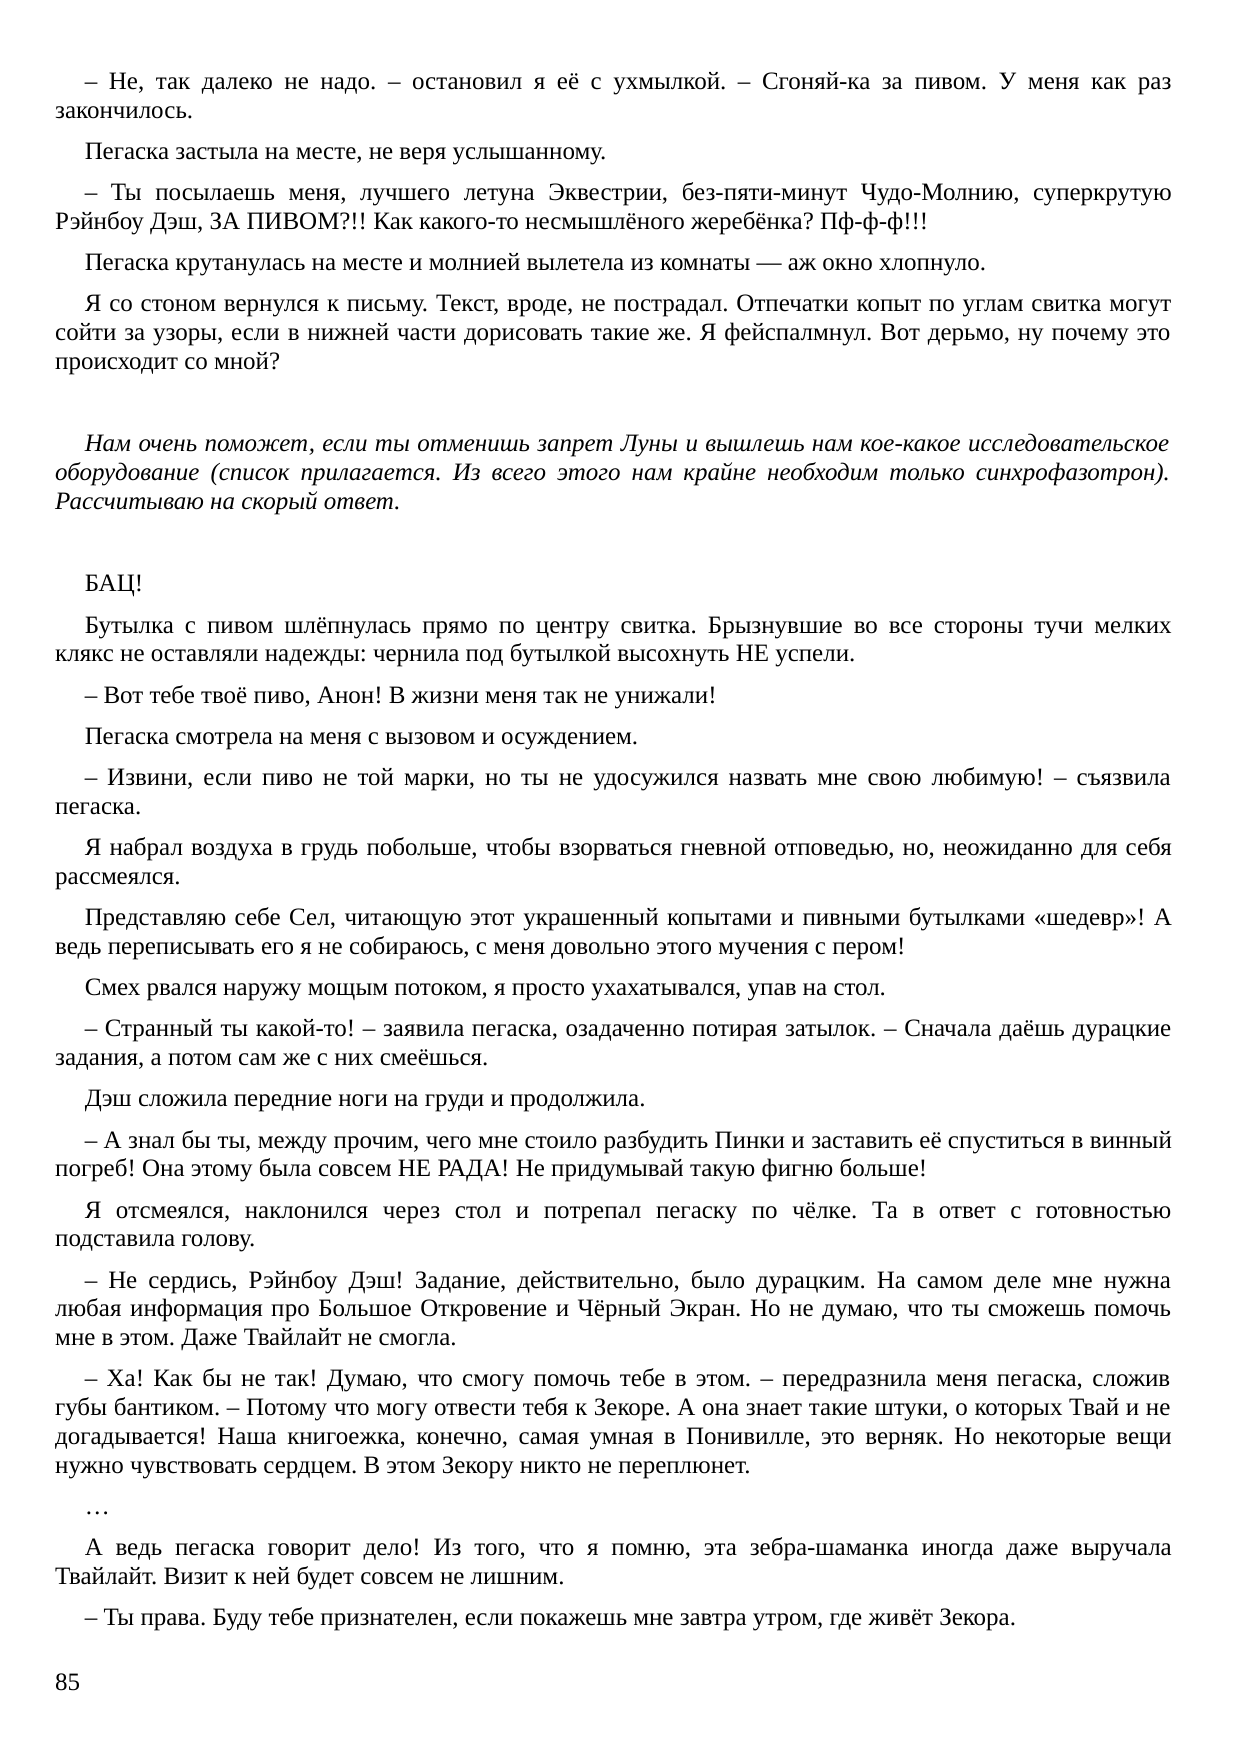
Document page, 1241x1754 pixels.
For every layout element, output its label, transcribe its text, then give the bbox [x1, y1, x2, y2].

text – А знал бы ты, между прочим, чего мне стоило разбудить Пинки и заставить её спуститься в винный погреб! Она этому была совсем НЕ РАДА! Не придумывай такую фигню больше! [55, 1125, 1173, 1182]
text Пегаска застыла на месте, не веря услышанному. [55, 136, 1173, 165]
text – Странный ты какой-то! – заявила пегаска, озадаченно потирая затылок. – Сначала даёшь дурацкие задания, а потом сам же с них смеёшься. [55, 1013, 1173, 1071]
text – Ты посылаешь меня, лучшего летуна Эквестрии, без-пяти-минут Чудо-Молнию, суперкрутую Рэйнбоу Дэш, ЗА ПИВОМ?!! Как какого-то несмышлёного жеребёнка? Пф-ф-ф!!! [55, 177, 1173, 235]
text А ведь пегаска говорит дело! Из того, что я помню, эта зебра-шаманка иногда даже выручала Твайлайт. Визит к ней будет совсем не лишним. [55, 1532, 1173, 1590]
text – Не сердись, Рэйнбоу Дэш! Задание, действительно, было дурацким. На самом деле мне нужна любая информация про Большое Откровение и Чёрный Экран. Но не думаю, что ты сможешь помочь мне в этом. Даже Твайлайт не смогла. [55, 1265, 1173, 1351]
text – Ты права. Буду тебе признателен, если покажешь мне завтра утром, где живёт Зекора. [55, 1602, 1173, 1631]
text – Извини, если пиво не той марки, но ты не удосужился назвать мне свою любимую! – съязвила пегаска. [55, 762, 1173, 820]
text Я со стоном вернулся к письму. Текст, вроде, не пострадал. Отпечатки копыт по углам свитка могут сойти за узоры, если в нижней части дорисовать такие же. Я фейспалмнул. Вот дерьмо, ну почему это происходит со мной? [55, 288, 1173, 375]
text Я набрал воздуха в грудь побольше, чтобы взорваться гневной отповедью, но, неожиданно для себя рассмеялся. [55, 832, 1173, 890]
text Дэш сложила передние ноги на груди и продолжила. [55, 1083, 1173, 1112]
text … [55, 1491, 1173, 1520]
text Нам очень поможет, если ты отменишь запрет Луны и вышлешь нам кое-какое исследовательское оборудование (список прилагается. Из всего этого нам крайне необходим только синхрофазотрон). Рассчитываю на скорый ответ. [55, 428, 1173, 515]
text БАЦ! [55, 568, 1173, 597]
text Смех рвался наружу мощым потоком, я просто ухахатывался, упав на стол. [55, 972, 1173, 1001]
text Представляю себе Сел, читающую этот украшенный копытами и пивными бутылками «шедевр»! А ведь переписывать его я не собираюсь, с меня довольно этого мучения с пером! [55, 902, 1173, 960]
text Бутылка с пивом шлёпнулась прямо по центру свитка. Брызнувшие во все стороны тучи мелких клякс не оставляли надежды: чернила под бутылкой высохнуть НЕ успели. [55, 610, 1173, 667]
text – Ха! Как бы не так! Думаю, что смогу помочь тебе в этом. – передразнила меня пегаска, сложив губы бантиком. – Потому что могу отвести тебя к Зекоре. А она знает такие штуки, о которых Твай и не догадывается! Наша книгоежка, конечно, самая умная в Понивилле, это верняк. Но некоторые вещи нужно чувствовать сердцем. В этом Зекору никто не переплюнет. [55, 1363, 1173, 1478]
text Я отсмеялся, наклонился через стол и потрепал пегаску по чёлке. Та в ответ с готовностью подставила голову. [55, 1195, 1173, 1252]
text – Не, так далеко не надо. – остановил я её с ухмылкой. – Сгоняй-ка за пивом. У меня как раз закончилось. [55, 66, 1173, 123]
text Пегаска крутанулась на месте и молнией вылетела из комнаты — аж окно хлопнуло. [55, 247, 1173, 276]
text – Вот тебе твоё пиво, Анон! В жизни меня так не унижали! [55, 680, 1173, 708]
text Пегаска смотрела на меня с вызовом и осуждением. [55, 721, 1173, 750]
